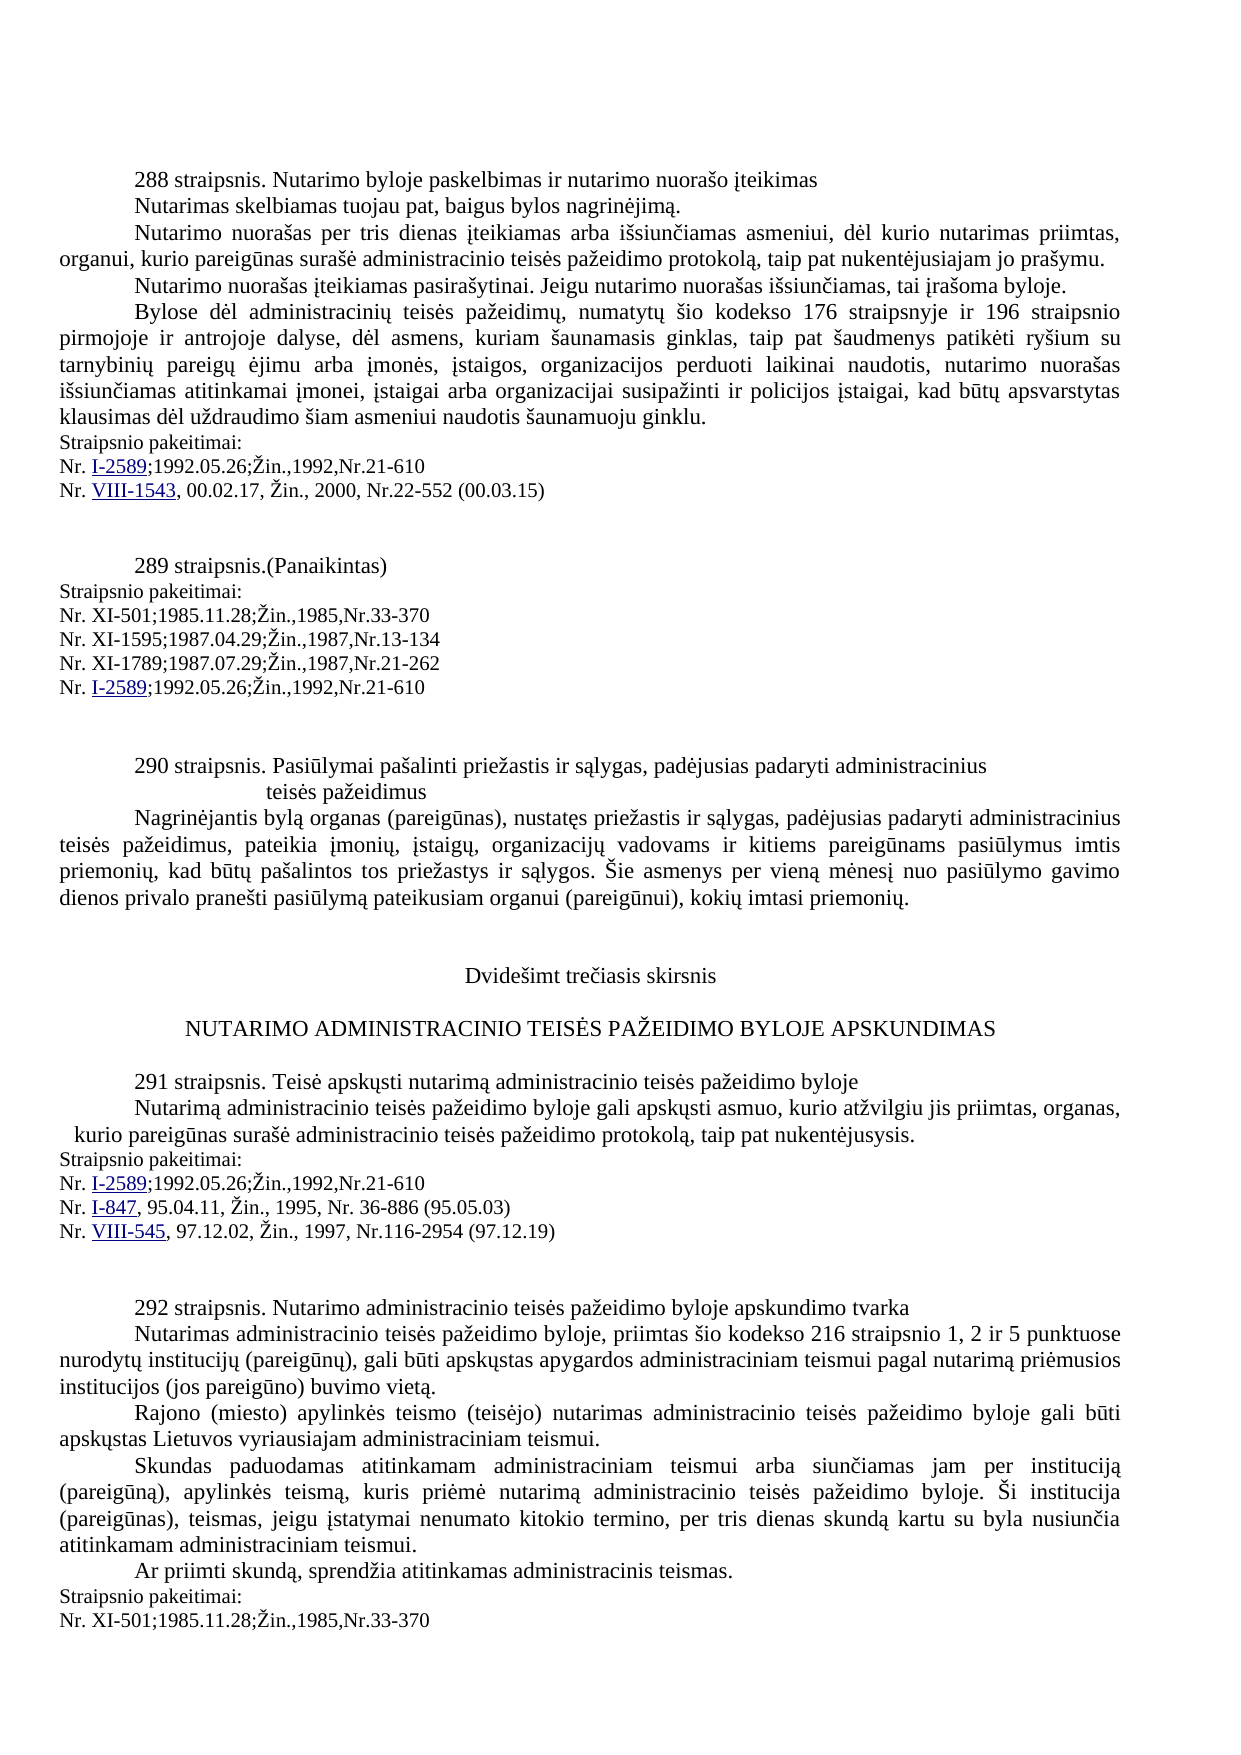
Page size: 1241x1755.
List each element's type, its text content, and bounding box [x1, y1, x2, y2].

text 291 straipsnis. Teisė apskųsti nutarimą administracinio teisės pažeidimo byloje [134, 1068, 1122, 1094]
text 289 straipsnis.(Panaikintas) [59, 552, 1122, 579]
text Nr. I-847, 95.04.11, Žin., 1995, Nr. 36-886 (95.05.03) [59, 1195, 1122, 1219]
text Rajono (miesto) apylinkės teismo (teisėjo) nutarimas administracinio teisės pažeidimo byloje gali būti apskųstas Lietuvos vyriausiajam administraciniam teismui. [59, 1399, 1122, 1452]
text Straipsnio pakeitimai: [59, 1147, 1122, 1171]
text Nr. I-2589;1992.05.26;Žin.,1992,Nr.21-610 [59, 675, 1122, 699]
text NUTARIMO ADMINISTRACINIO TEISĖS PAŽEIDIMO BYLOJE APSKUNDIMAS [59, 1015, 1122, 1042]
text 290 straipsnis. Pasiūlymai pašalinti priežastis ir sąlygas, padėjusias padaryti administracinius [59, 752, 1122, 778]
text Nr. VIII-1543, 00.02.17, Žin., 2000, Nr.22-552 (00.03.15) [59, 478, 1122, 502]
text teisės pažeidimus [59, 778, 1122, 804]
text Bylose dėl administracinių teisės pažeidimų, numatytų šio kodekso 176 straipsnyje ir 196 straipsnio pirmojoje ir antrojoje dalyse, dėl asmens, kuriam šaunamasis ginklas, taip pat šaudmenys patikėti ryšium su tarnybinių pareigų ėjimu arba įmonės, įstaigos, organizacijos perduoti laikinai naudotis, nutarimo nuorašas išsiunčiamas atitinkamai įmonei, įstaigai arba organizacijai susipažinti ir policijos įstaigai, kad būtų apsvarstytas klausimas dėl uždraudimo šiam asmeniui naudotis šaunamuoju ginklu. [59, 298, 1122, 430]
text Nr. VIII-545, 97.12.02, Žin., 1997, Nr.116-2954 (97.12.19) [59, 1219, 1122, 1243]
text 288 straipsnis. Nutarimo byloje paskelbimas ir nutarimo nuorašo įteikimas [59, 166, 1122, 193]
text Nr. XI-501;1985.11.28;Žin.,1985,Nr.33-370 [59, 1608, 1122, 1632]
text Ar priimti skundą, sprendžia atitinkamas administracinis teismas. [59, 1557, 1122, 1584]
text Nr. I-2589;1992.05.26;Žin.,1992,Nr.21-610 [59, 1171, 1122, 1195]
text Nr. I-2589;1992.05.26;Žin.,1992,Nr.21-610 [59, 454, 1122, 478]
text Nagrinėjantis bylą organas (pareigūnas), nustatęs priežastis ir sąlygas, padėjusias padaryti administracinius teisės pažeidimus, pateikia įmonių, įstaigų, organizacijų vadovams ir kitiems pareigūnams pasiūlymus imtis priemonių, kad būtų pašalintos tos priežastys ir sąlygos. Šie asmenys per vieną mėnesį nuo pasiūlymo gavimo dienos privalo pranešti pasiūlymą pateikusiam organui (pareigūnui), kokių imtasi priemonių. [59, 804, 1122, 910]
text Nr. XI-1789;1987.07.29;Žin.,1987,Nr.21-262 [59, 651, 1122, 675]
text Skundas paduodamas atitinkamam administraciniam teismui arba siunčiamas jam per instituciją (pareigūną), apylinkės teismą, kuris priėmė nutarimą administracinio teisės pažeidimo byloje. Ši institucija (pareigūnas), teismas, jeigu įstatymai nenumato kitokio termino, per tris dienas skundą kartu su byla nusiunčia atitinkamam administraciniam teismui. [59, 1452, 1122, 1557]
text Nutarimas administracinio teisės pažeidimo byloje, priimtas šio kodekso 216 straipsnio 1, 2 ir 5 punktuose nurodytų institucijų (pareigūnų), gali būti apskųstas apygardos administraciniam teismui pagal nutarimą priėmusios institucijos (jos pareigūno) buvimo vietą. [59, 1320, 1122, 1399]
text Dvidešimt trečiasis skirsnis [59, 963, 1122, 989]
text Nutarimas skelbiamas tuojau pat, baigus bylos nagrinėjimą. [59, 193, 1122, 219]
text Straipsnio pakeitimai: [59, 1584, 1122, 1608]
text Straipsnio pakeitimai: [59, 430, 1122, 454]
text Nutarimo nuorašas per tris dienas įteikiamas arba išsiunčiamas asmeniui, dėl kurio nutarimas priimtas, organui, kurio pareigūnas surašė administracinio teisės pažeidimo protokolą, taip pat nukentėjusiajam jo prašymu. [59, 219, 1122, 272]
text Nr. XI-501;1985.11.28;Žin.,1985,Nr.33-370 [59, 603, 1122, 627]
text Straipsnio pakeitimai: [59, 579, 1122, 603]
text Nutarimo nuorašas įteikiamas pasirašytinai. Jeigu nutarimo nuorašas išsiunčiamas, tai įrašoma byloje. [59, 272, 1122, 298]
text Nr. XI-1595;1987.04.29;Žin.,1987,Nr.13-134 [59, 627, 1122, 651]
text Nutarimą administracinio teisės pažeidimo byloje gali apskųsti asmuo, kurio atžvilgiu jis priimtas, organas, kurio pareigūnas surašė administracinio teisės pažeidimo protokolą, taip pat nukentėjusysis. [74, 1094, 1122, 1147]
text 292 straipsnis. Nutarimo administracinio teisės pažeidimo byloje apskundimo tvarka [134, 1294, 1122, 1320]
